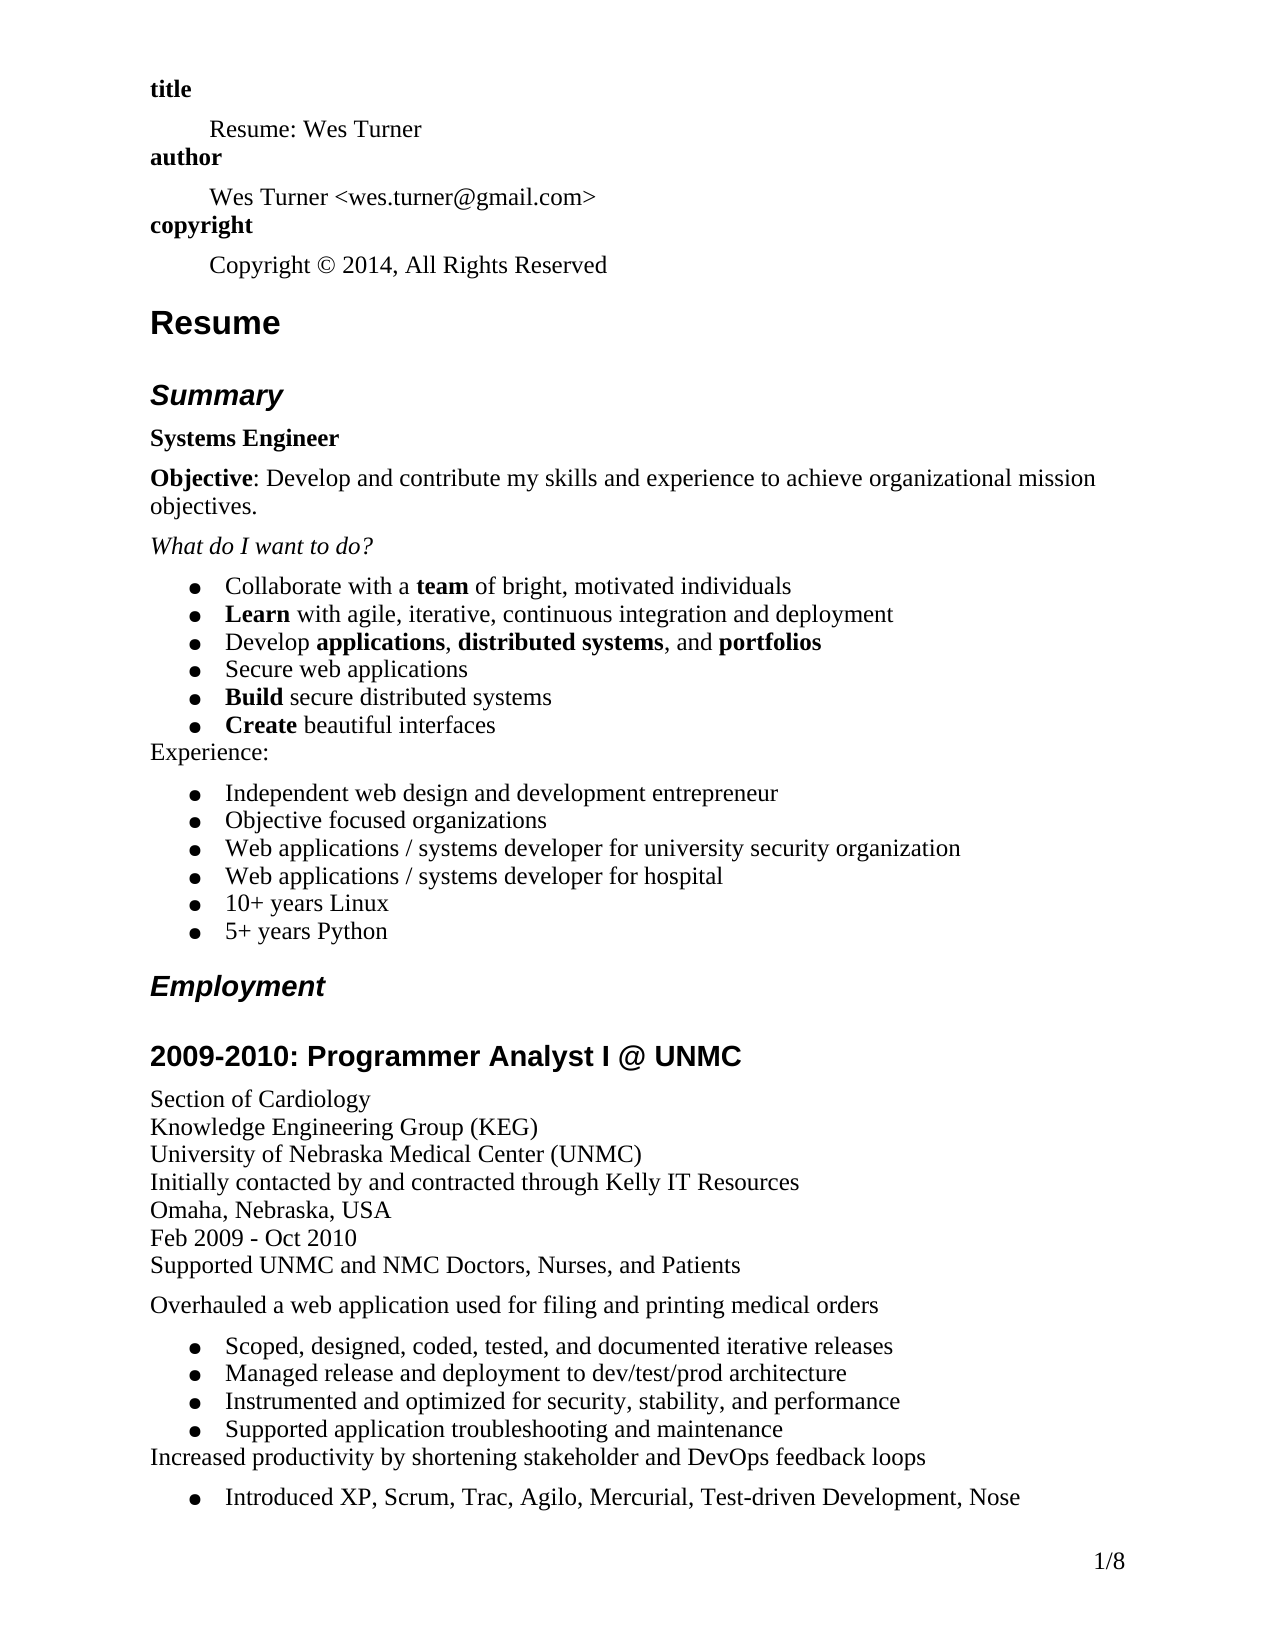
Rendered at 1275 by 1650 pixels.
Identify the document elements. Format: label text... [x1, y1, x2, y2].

text Initially contacted by and contracted through Kelly IT Resources [150, 1168, 1125, 1196]
text Feb 2009 - Oct 2010 [150, 1224, 1125, 1251]
list Objective focused organizations [187, 806, 1125, 834]
list Collaborate with a team of bright, motivated individuals [187, 572, 1125, 600]
text Knowledge Engineering Group (KEG) [150, 1113, 1125, 1141]
text University of Nebraska Medical Center (UNMC) [150, 1141, 1125, 1168]
list Independent web design and development entrepreneur [187, 779, 1125, 806]
text Objective: Develop and contribute my skills and experience to achieve organizational mission objectives. [150, 464, 1125, 519]
text Omaha, Nebraska, USA [150, 1196, 1125, 1224]
subtitle 2009-2010: Programmer Analyst I @ UNMC [150, 1040, 1125, 1073]
list 10+ years Linux [187, 889, 1125, 917]
list 5+ years Python [187, 917, 1125, 945]
list Secure web applications [187, 655, 1125, 683]
list Build secure distributed systems [187, 683, 1125, 711]
list Introduced XP, Scrum, Trac, Agilo, Mercurial, Test-driven Development, Nose [187, 1483, 1125, 1511]
list Learn with agile, iterative, continuous integration and deployment [187, 600, 1125, 628]
text Copyright © 2014, All Rights Reserved [209, 251, 1125, 279]
list Develop applications, distributed systems, and portfolios [187, 628, 1125, 655]
list Managed release and deployment to dev/test/prod architecture [187, 1359, 1125, 1387]
text title [150, 75, 1125, 103]
subtitle Summary [150, 379, 1125, 411]
list Instrumented and optimized for security, stability, and performance [187, 1387, 1125, 1415]
text Overhauled a web application used for filing and printing medical orders [150, 1292, 1125, 1319]
text author [150, 143, 1125, 171]
text copyright [150, 211, 1125, 238]
subtitle Employment [150, 970, 1125, 1002]
list Create beautiful interfaces [187, 711, 1125, 738]
text Section of Cardiology [150, 1085, 1125, 1113]
list Web applications / systems developer for university security organization [187, 834, 1125, 862]
list Supported application troubleshooting and maintenance [187, 1415, 1125, 1443]
text Systems Engineer [150, 424, 1125, 452]
subtitle Resume [150, 304, 1125, 341]
text Wes Turner <wes.turner@gmail.com> [209, 183, 1125, 211]
text Supported UNMC and NMC Doctors, Nurses, and Patients [150, 1251, 1125, 1279]
text Experience: [150, 738, 1125, 766]
list Scoped, designed, coded, tested, and documented iterative releases [187, 1332, 1125, 1359]
text Increased productivity by shortening stakeholder and DevOps feedback loops [150, 1443, 1125, 1470]
text What do I want to do? [150, 532, 1125, 560]
list Web applications / systems developer for hospital [187, 862, 1125, 889]
text Resume: Wes Turner [209, 115, 1125, 143]
